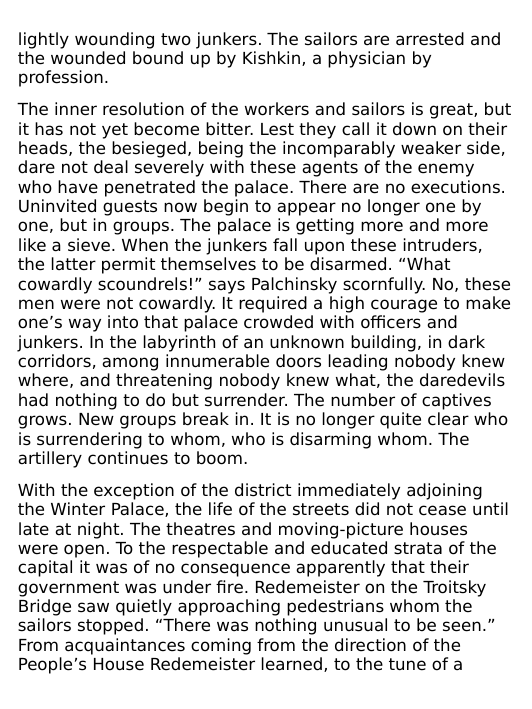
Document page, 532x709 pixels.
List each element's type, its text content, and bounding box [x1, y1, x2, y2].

text lightly wounding two junkers. The sailors are arrested and the wounded bound up by Kishkin, a physician by profession. [18, 29, 514, 88]
text The inner resolution of the workers and sailors is great, but it has not yet become bitter. Lest they call it down on their heads, the besieged, being the incomparably weaker side, dare not deal severely with these agents of the enemy who have penetrated the palace. There are no executions. Uninvited guests now begin to appear no longer one by one, but in groups. The palace is getting more and more like a sieve. When the junkers fall upon these intruders, the latter permit themselves to be disarmed. “What cowardly scoundrels!” says Palchinsky scornfully. No, these men were not cowardly. It required a high courage to make one’s way into that palace crowded with officers and junkers. In the labyrinth of an unknown building, in dark corridors, among innumerable doors leading nobody knew where, and threatening nobody knew what, the daredevils had nothing to do but surrender. The number of captives grows. New groups break in. It is no longer quite clear who is surrendering to whom, who is disarming whom. The artillery continues to boom. [18, 100, 514, 468]
text With the exception of the district immediately adjoining the Winter Palace, the life of the streets did not cease until late at night. The theatres and moving-picture houses were open. To the respectable and educated strata of the capital it was of no consequence apparently that their government was under fire. Redemeister on the Troitsky Bridge saw quietly approaching pedestrians whom the sailors stopped. “There was nothing unusual to be seen.” From acquaintances coming from the direction of the People’s House Redemeister learned, to the tune of a [18, 481, 514, 674]
